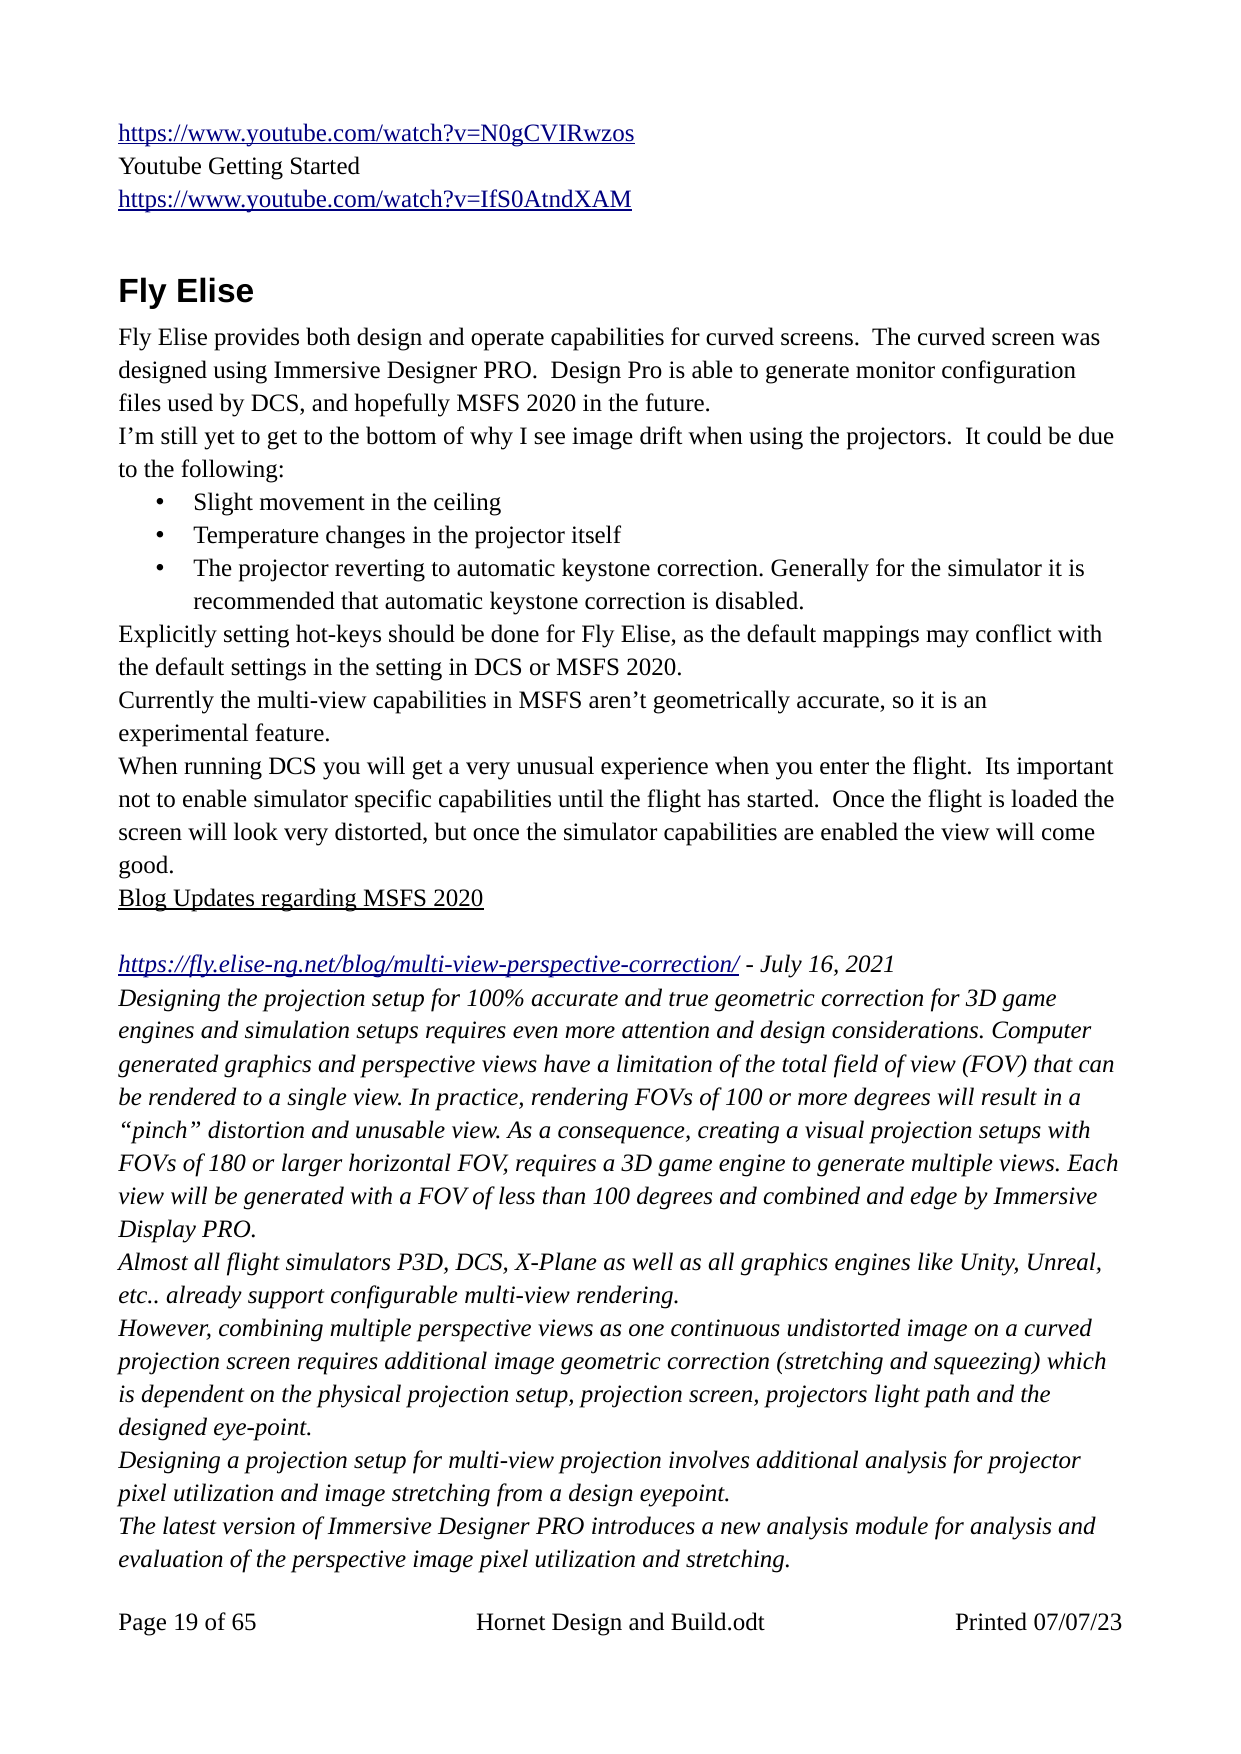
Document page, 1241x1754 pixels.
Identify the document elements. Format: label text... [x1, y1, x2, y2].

text Youtube Getting Started [118, 151, 1122, 180]
text https://fly.elise-ng.net/blog/multi-view-perspective-correction/ - July 16, 2021 [118, 949, 1122, 978]
text Almost all flight simulators P3D, DCS, X-Plane as well as all graphics engines like Unity, Unreal, etc.. already support configurable multi-view rendering. [118, 1247, 1122, 1308]
text I’m still yet to get to the bottom of why I see image drift when using the projectors. It could be due to the following: [118, 421, 1122, 483]
text https://www.youtube.com/watch?v=N0gCVIRwzos [118, 118, 1122, 147]
text Fly Elise provides both design and operate capabilities for curved screens. The curved screen was designed using Immersive Designer PRO. Design Pro is able to generate monitor configuration files used by DCS, and hopefully MSFS 2020 in the future. [118, 322, 1122, 417]
text Currently the multi-view capabilities in MSFS aren’t geometrically accurate, so it is an experimental feature. [118, 685, 1122, 747]
list The projector reverting to automatic keystone correction. Generally for the simulator it is recommended that automatic keystone correction is disabled. [156, 553, 1122, 615]
text However, combining multiple perspective views as one continuous undistorted image on a curved projection screen requires additional image geometric correction (stretching and squeezing) which is dependent on the physical projection setup, projection screen, projectors light path and the designed eye-point. [118, 1313, 1122, 1441]
list Temperature changes in the projector itself [156, 520, 1122, 549]
text The latest version of Immersive Designer PRO introduces a new analysis module for analysis and evaluation of the perspective image pixel utilization and stretching. [118, 1511, 1122, 1573]
text Blog Updates regarding MSFS 2020 [118, 883, 1122, 912]
text When running DCS you will get a very unusual experience when you enter the flight. Its important not to enable simulator specific capabilities until the flight has started. Once the flight is loaded the screen will look very distorted, but once the simulator capabilities are enabled the view will come good. [118, 751, 1122, 879]
text https://www.youtube.com/watch?v=IfS0AtndXAM [118, 184, 1122, 213]
list Slight movement in the ceiling [156, 487, 1122, 516]
text Designing a projection setup for multi-view projection involves additional analysis for projector pixel utilization and image stretching from a design eyepoint. [118, 1445, 1122, 1507]
subtitle Fly Elise [118, 271, 1122, 310]
text Designing the projection setup for 100% accurate and true geometric correction for 3D game engines and simulation setups requires even more attention and design considerations. Computer generated graphics and perspective views have a limitation of the total field of view (FOV) that can be rendered to a single view. In practice, rendering FOVs of 100 or more degrees will result in a “pinch” distortion and unusable view. As a consequence, creating a visual projection setups with FOVs of 180 or larger horizontal FOV, requires a 3D game engine to generate multiple views. Each view will be generated with a FOV of less than 100 degrees and combined and edge by Immersive Display PRO. [118, 983, 1122, 1242]
text Explicitly setting hot-keys should be done for Fly Elise, as the default mappings may conflict with the default settings in the setting in DCS or MSFS 2020. [118, 619, 1122, 681]
